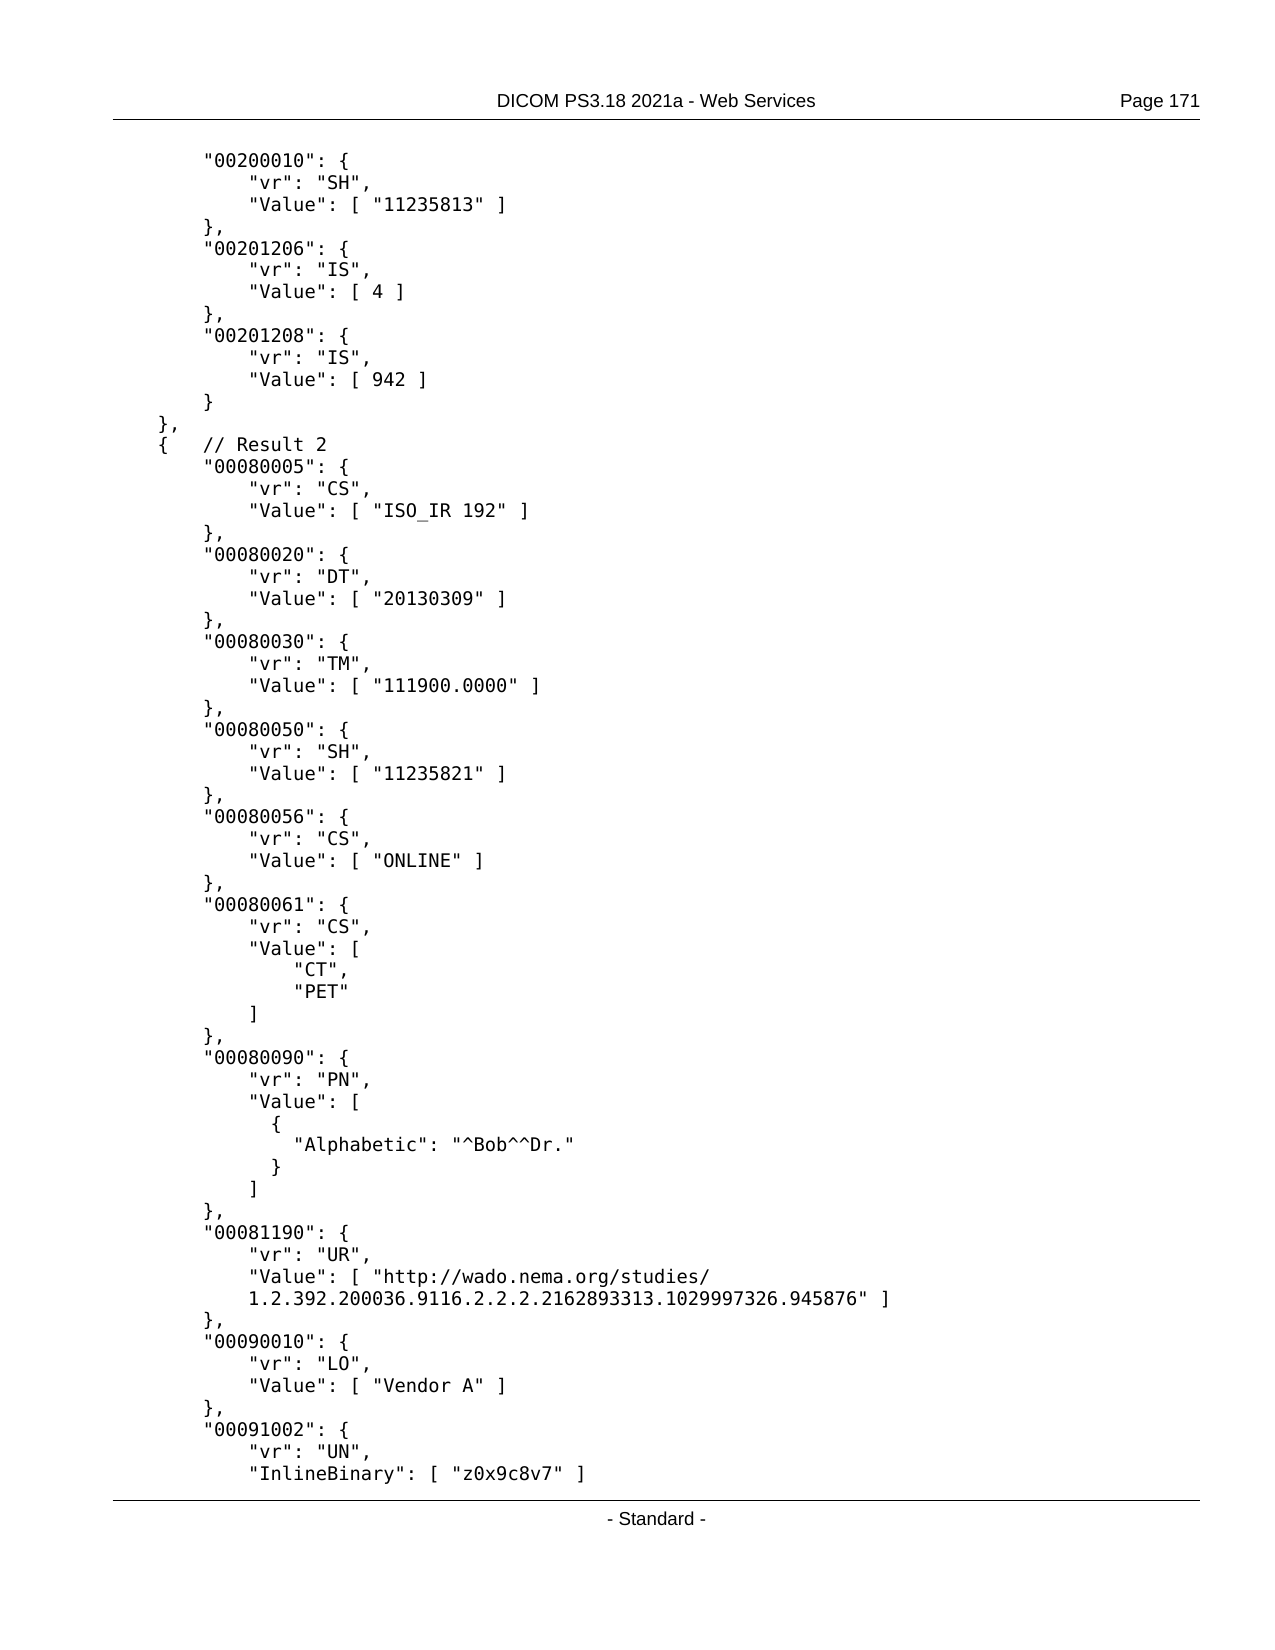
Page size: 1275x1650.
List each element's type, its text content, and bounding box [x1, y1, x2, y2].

text "00200010": { "vr": "SH", "Value": [ "11235813" ] }, "00201206": { "vr": "IS", "Value": [ 4 ] }, "00201208": { "vr": "IS", "Value": [ 942 ] } }, { // Result 2 "00080005": { "vr": "CS", "Value": [ "ISO_IR 192" ] }, "00080020": { "vr": "DT", "Value": [ "20130309" ] }, "00080030": { "vr": "TM", "Value": [ "111900.0000" ] }, "00080050": { "vr": "SH", "Value": [ "11235821" ] }, "00080056": { "vr": "CS", "Value": [ "ONLINE" ] }, "00080061": { "vr": "CS", "Value": [ "CT", "PET" ] }, "00080090": { "vr": "PN", "Value": [ { "Alphabetic": "^Bob^^Dr." } ] }, "00081190": { "vr": "UR", "Value": [ "http://wado.nema.org/studies/ 1.2.392.200036.9116.2.2.2.2162893313.1029997326.945876" ] }, "00090010": { "vr": "LO", "Value": [ "Vendor A" ] }, "00091002": { "vr": "UN", "InlineBinary": [ "z0x9c8v7" ] [112, 150, 1200, 1484]
